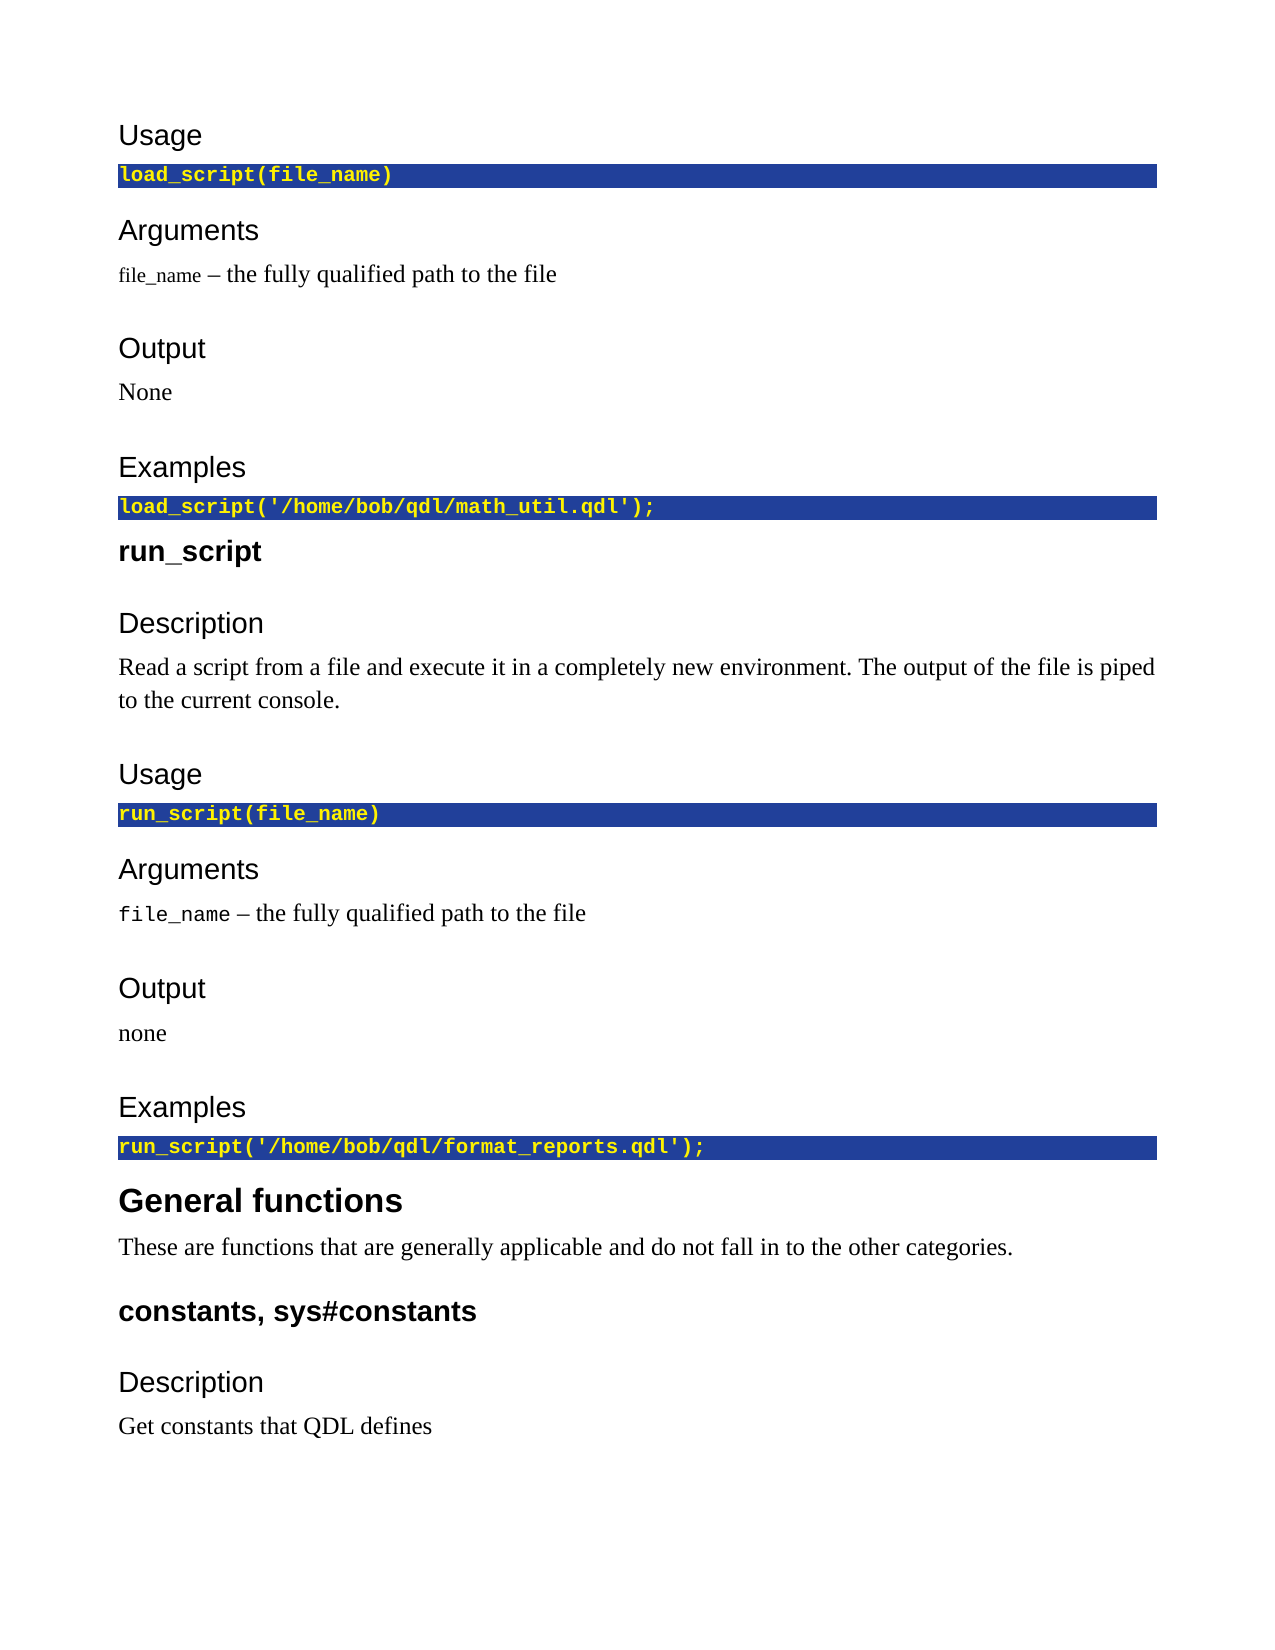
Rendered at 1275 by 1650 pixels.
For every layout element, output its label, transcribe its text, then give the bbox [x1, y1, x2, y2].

text none [118, 1018, 1157, 1046]
subtitle run_script [118, 534, 1157, 568]
subtitle Usage [118, 118, 1157, 152]
subtitle Description [118, 1365, 1157, 1399]
text Read a script from a file and execute it in a completely new environment. The output of the file is piped to the current console. [118, 652, 1157, 713]
text load_script('/home/bob/qdl/math_util.qdl'); [118, 496, 1157, 520]
text load_script(file_name) [118, 164, 1157, 188]
text These are functions that are generally applicable and do not fall in to the other categories. [118, 1232, 1157, 1261]
subtitle constants, sys#constants [118, 1294, 1157, 1328]
text run_script('/home/bob/qdl/format_reports.qdl'); [118, 1136, 1157, 1160]
subtitle General functions [118, 1181, 1157, 1219]
subtitle Examples [118, 450, 1157, 484]
subtitle Output [118, 331, 1157, 365]
text run_script(file_name) [118, 803, 1157, 827]
subtitle Examples [118, 1090, 1157, 1124]
subtitle Description [118, 606, 1157, 639]
subtitle Usage [118, 757, 1157, 791]
text file_name – the fully qualified path to the file [118, 898, 1157, 928]
text Get constants that QDL defines [118, 1411, 1157, 1440]
text file_name – the fully qualified path to the file [118, 259, 1157, 288]
text None [118, 377, 1157, 406]
subtitle Arguments [118, 213, 1157, 246]
subtitle Output [118, 972, 1157, 1005]
subtitle Arguments [118, 852, 1157, 886]
